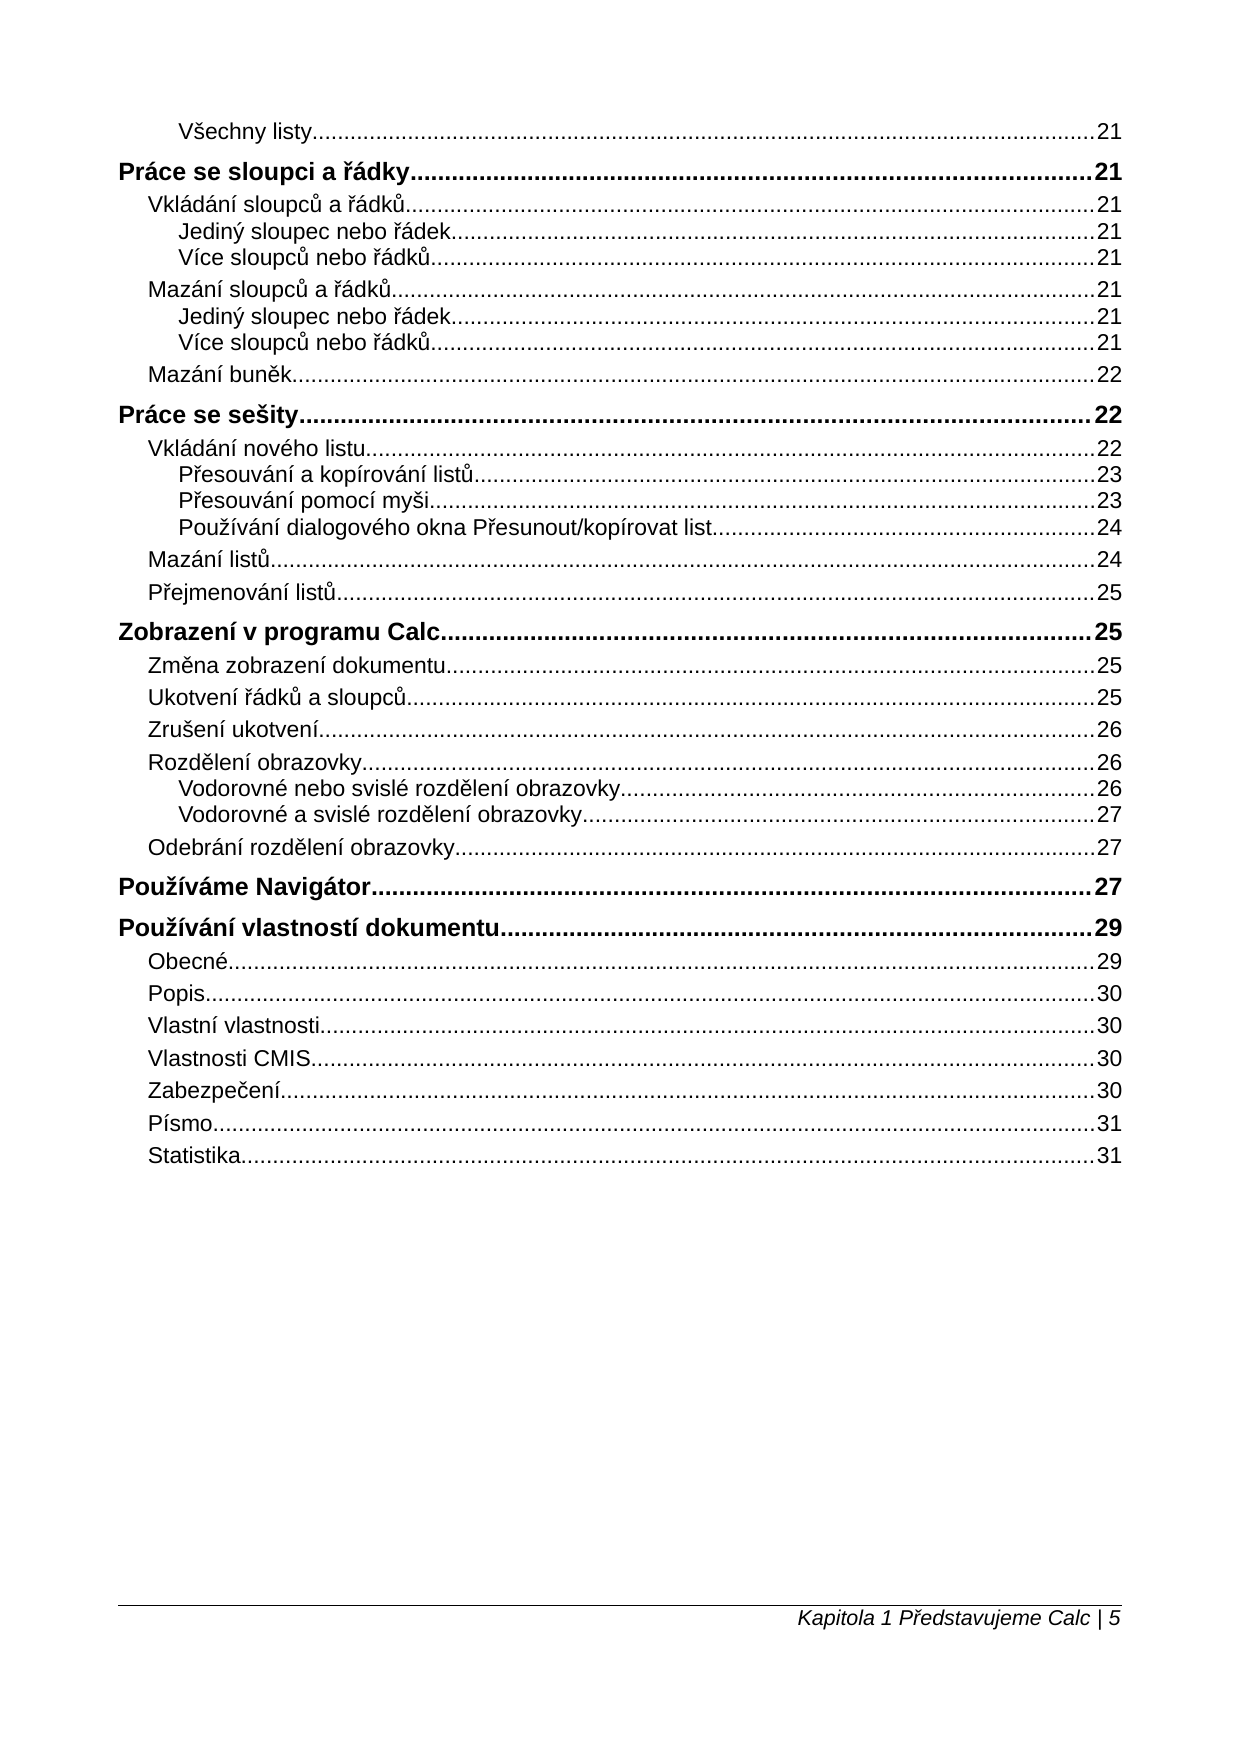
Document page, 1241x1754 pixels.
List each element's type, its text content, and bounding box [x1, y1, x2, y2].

text Rozdělení obrazovky 26 [148, 749, 1122, 775]
text Jediný sloupec nebo řádek 21 [178, 218, 1122, 244]
text Více sloupců nebo řádků 21 [178, 244, 1122, 270]
text Mazání listů 24 [148, 546, 1122, 572]
text Vlastní vlastnosti 30 [148, 1012, 1122, 1039]
text Používání vlastností dokumentu 29 [118, 913, 1122, 942]
text Používáme Navigátor 27 [118, 872, 1122, 901]
text Jediný sloupec nebo řádek 21 [178, 303, 1122, 329]
text Změna zobrazení dokumentu 25 [148, 652, 1122, 678]
text Práce se sešity 22 [118, 400, 1122, 428]
text Vodorovné nebo svislé rozdělení obrazovky 26 [178, 775, 1122, 801]
text Obecné 29 [148, 948, 1122, 974]
text Více sloupců nebo řádků 21 [178, 329, 1122, 355]
text Používání dialogového okna Přesunout/kopírovat list 24 [178, 514, 1122, 540]
text Mazání buněk 22 [148, 361, 1122, 388]
text Mazání sloupců a řádků 21 [148, 276, 1122, 303]
text Zrušení ukotvení 26 [148, 716, 1122, 743]
text Popis 30 [148, 980, 1122, 1006]
text Vodorovné a svislé rozdělení obrazovky 27 [178, 801, 1122, 828]
text Přesouvání pomocí myši 23 [178, 487, 1122, 514]
text Přejmenování listů 25 [148, 578, 1122, 605]
text Ukotvení řádků a sloupců 25 [148, 684, 1122, 710]
text Písmo 31 [148, 1110, 1122, 1136]
text Vkládání nového listu 22 [148, 434, 1122, 461]
text Zobrazení v programu Calc 25 [118, 617, 1122, 646]
text Statistika 31 [148, 1142, 1122, 1168]
text Všechny listy 21 [178, 118, 1122, 144]
text Zabezpečení 30 [148, 1077, 1122, 1104]
text Vlastnosti CMIS 30 [148, 1045, 1122, 1071]
text Přesouvání a kopírování listů 23 [178, 461, 1122, 487]
text Odebrání rozdělení obrazovky 27 [148, 834, 1122, 860]
text Práce se sloupci a řádky 21 [118, 156, 1122, 185]
text Vkládání sloupců a řádků 21 [148, 191, 1122, 218]
